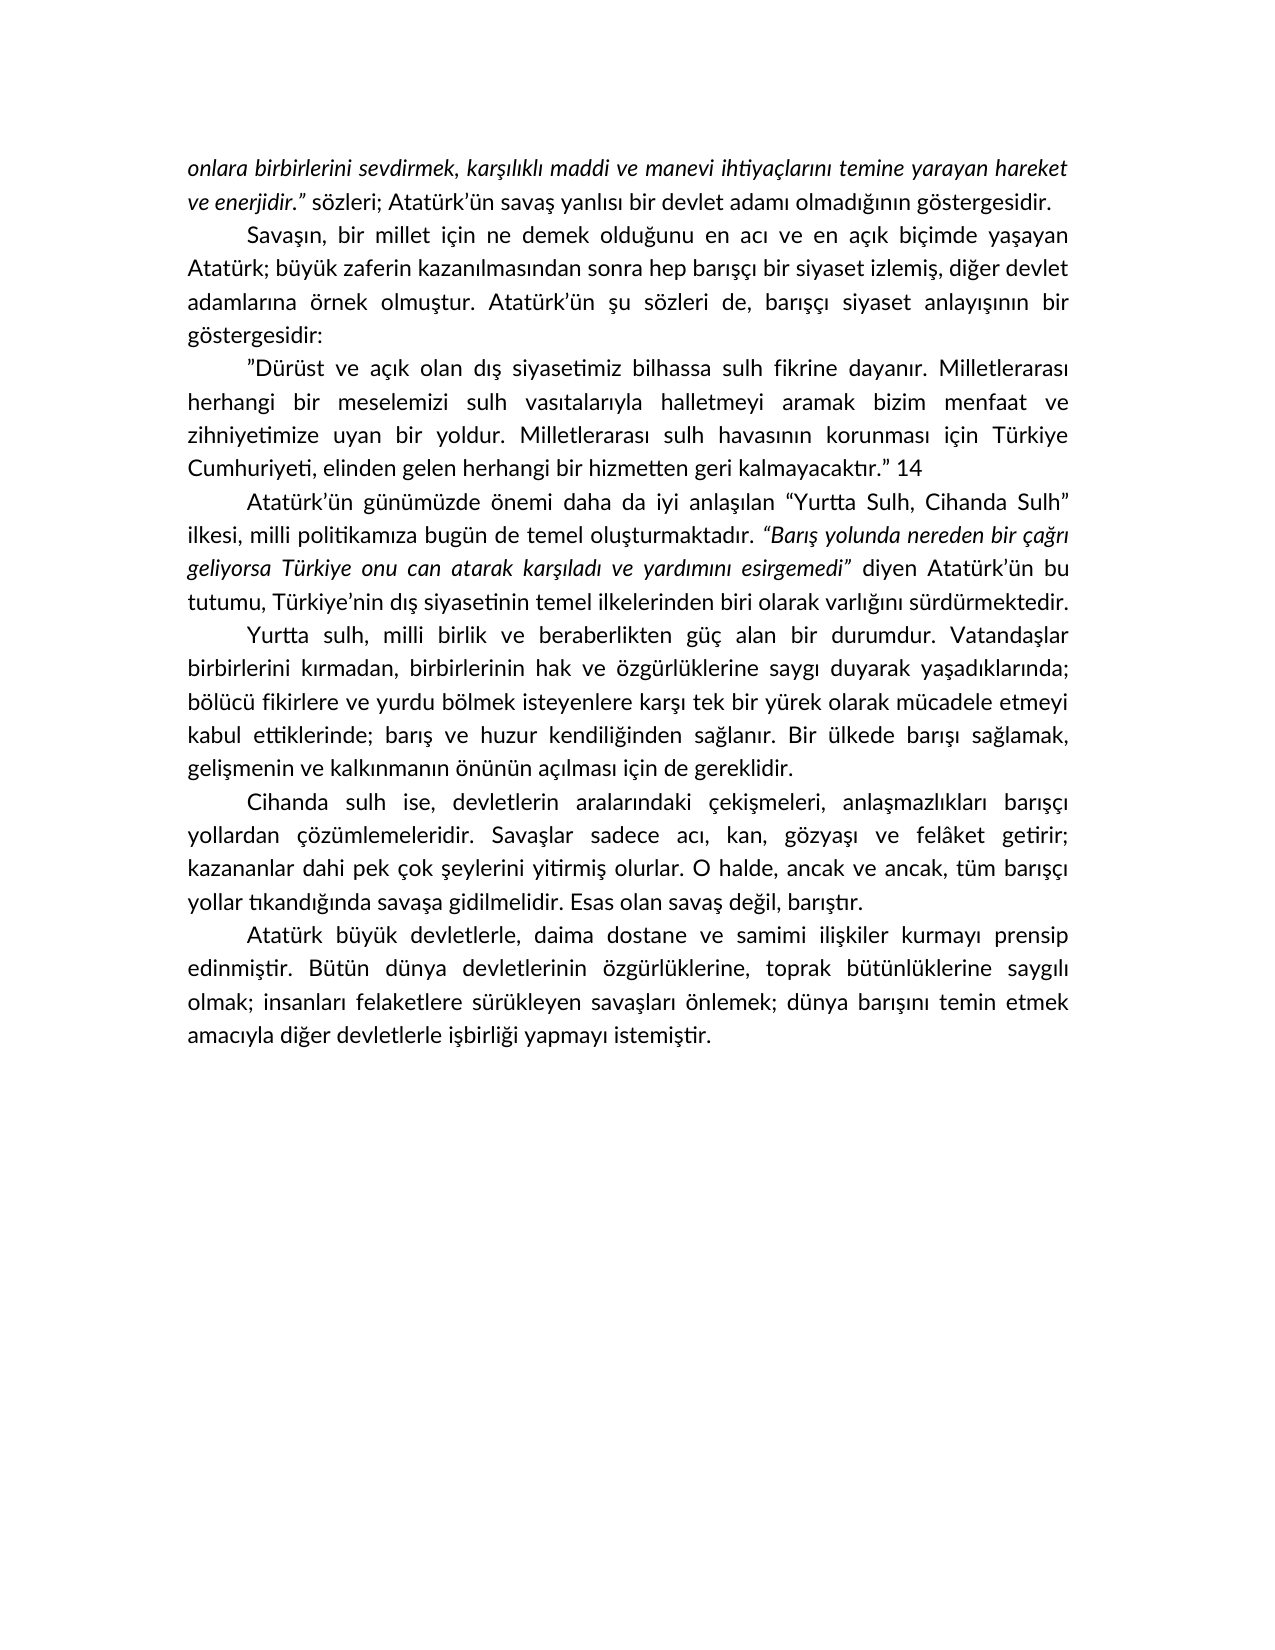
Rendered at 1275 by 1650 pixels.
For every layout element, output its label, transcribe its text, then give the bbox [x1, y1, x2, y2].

text Cihanda sulh ise, devletlerin aralarındaki çekişmeleri, anlaşmazlıkları barışçı yollardan çözümlemeleridir. Savaşlar sadece acı, kan, gözyaşı ve felâket getirir; kazananlar dahi pek çok şeylerini yitirmiş olurlar. O halde, ancak ve ancak, tüm barışçı yollar tıkandığında savaşa gidilmelidir. Esas olan savaş değil, barıştır. [187, 783, 1070, 917]
text ”Dürüst ve açık olan dış siyasetimiz bilhassa sulh fikrine dayanır. Milletlerarası herhangi bir meselemizi sulh vasıtalarıyla halletmeyi aramak bizim menfaat ve zihniyetimize uyan bir yoldur. Milletlerarası sulh havasının korunması için Türkiye Cumhuriyeti, elinden gelen herhangi bir hizmetten geri kalmayacaktır.” 14 [187, 350, 1070, 483]
text onlara birbirlerini sevdirmek, karşılıklı maddi ve manevi ihtiyaçlarını temine yarayan hareket ve enerjidir.” sözleri; Atatürk’ün savaş yanlısı bir devlet adamı olmadığının göstergesidir. [187, 150, 1070, 217]
text Atatürk’ün günümüzde önemi daha da iyi anlaşılan “Yurtta Sulh, Cihanda Sulh” ilkesi, milli politikamıza bugün de temel oluşturmaktadır. “Barış yolunda nereden bir çağrı geliyorsa Türkiye onu can atarak karşıladı ve yardımını esirgemedi” diyen Atatürk’ün bu tutumu, Türkiye’nin dış siyasetinin temel ilkelerinden biri olarak varlığını sürdürmektedir. [187, 483, 1070, 617]
text Yurtta sulh, milli birlik ve beraberlikten güç alan bir durumdur. Vatandaşlar birbirlerini kırmadan, birbirlerinin hak ve özgürlüklerine saygı duyarak yaşadıklarında; bölücü fikirlere ve yurdu bölmek isteyenlere karşı tek bir yürek olarak mücadele etmeyi kabul ettiklerinde; barış ve huzur kendiliğinden sağlanır. Bir ülkede barışı sağlamak, gelişmenin ve kalkınmanın önünün açılması için de gereklidir. [187, 617, 1070, 783]
text Atatürk büyük devletlerle, daima dostane ve samimi ilişkiler kurmayı prensip edinmiştir. Bütün dünya devletlerinin özgürlüklerine, toprak bütünlüklerine saygılı olmak; insanları felaketlere sürükleyen savaşları önlemek; dünya barışını temin etmek amacıyla diğer devletlerle işbirliği yapmayı istemiştir. [187, 917, 1070, 1050]
text Savaşın, bir millet için ne demek olduğunu en acı ve en açık biçimde yaşayan Atatürk; büyük zaferin kazanılmasından sonra hep barışçı bir siyaset izlemiş, diğer devlet adamlarına örnek olmuştur. Atatürk’ün şu sözleri de, barışçı siyaset anlayışının bir göstergesidir: [187, 217, 1070, 350]
